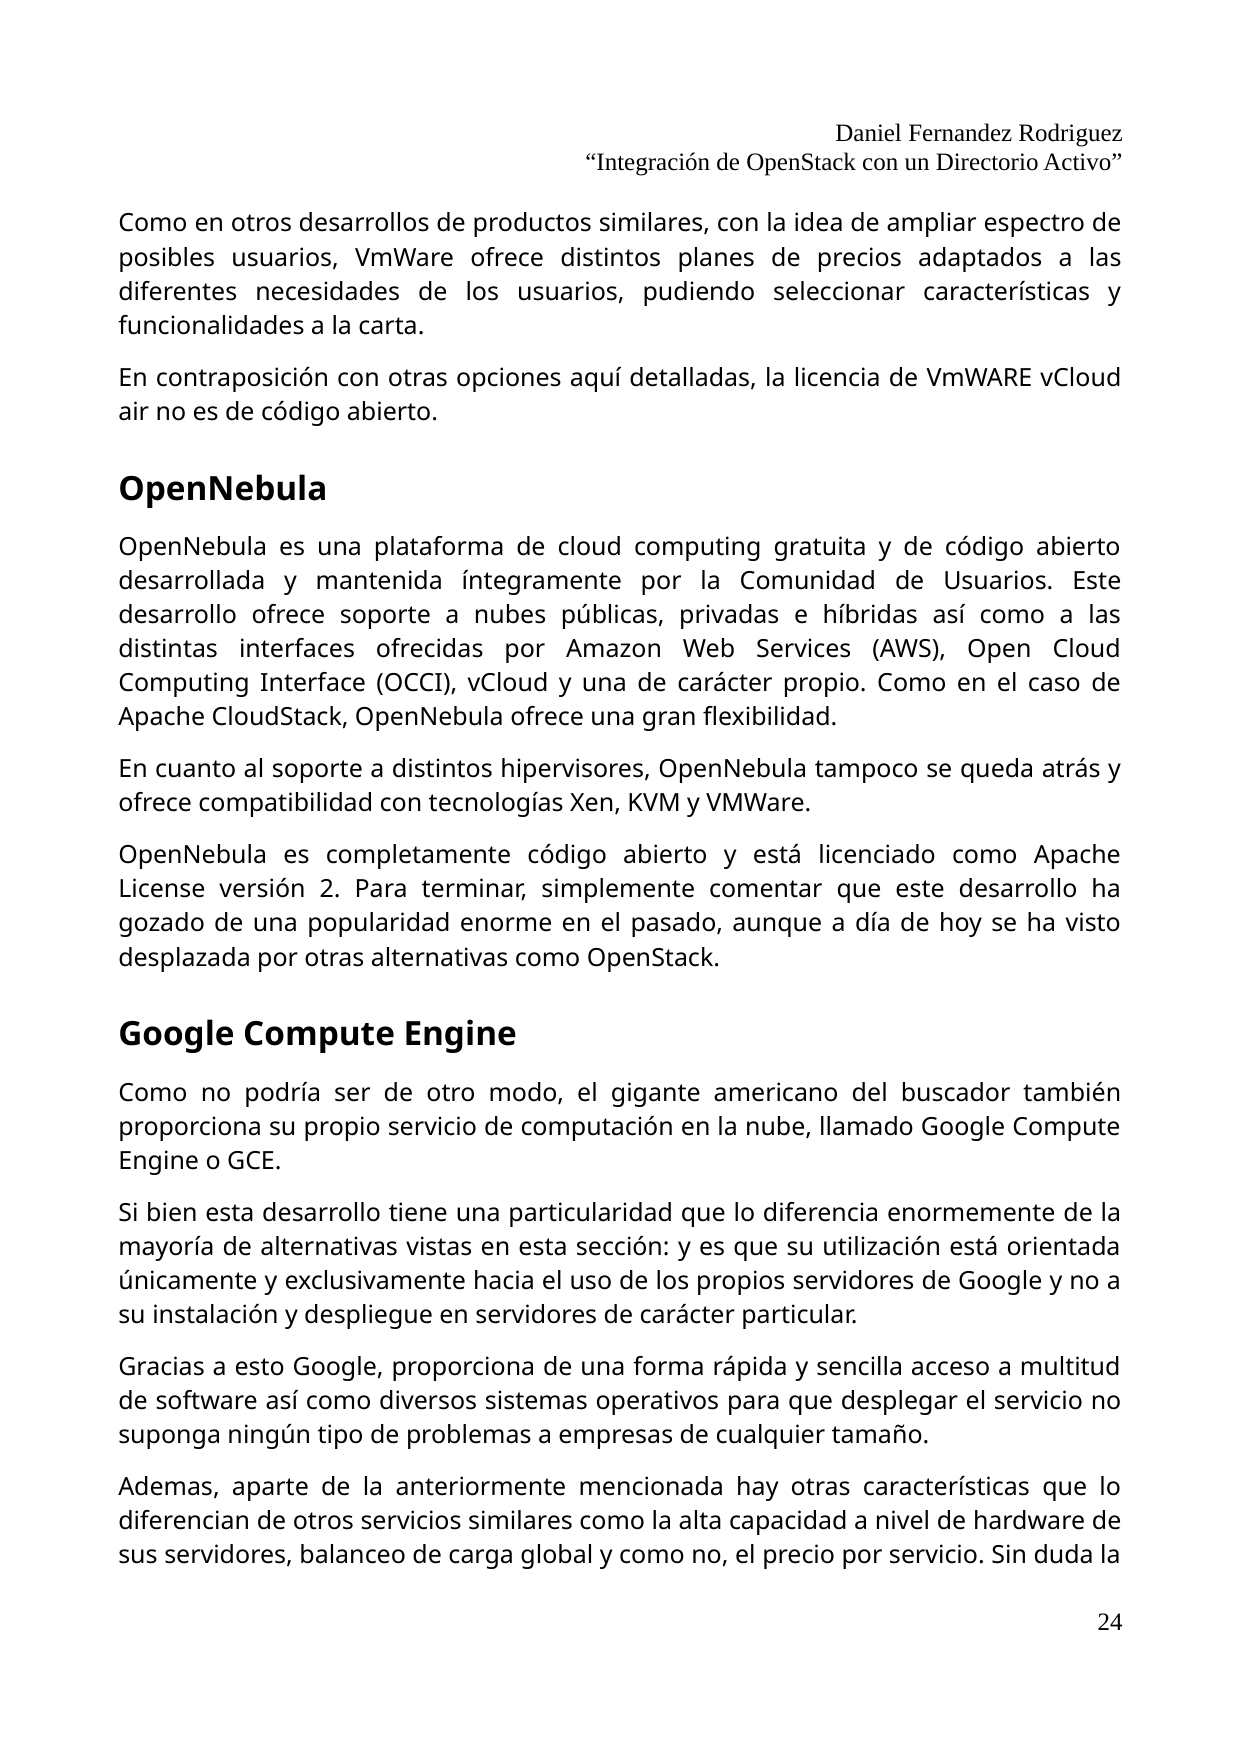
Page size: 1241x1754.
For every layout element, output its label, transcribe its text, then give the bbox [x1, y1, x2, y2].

text Como no podría ser de otro modo, el gigante americano del buscador también proporciona su propio servicio de computación en la nube, llamado Google Compute Engine o GCE. [118, 1074, 1122, 1176]
text Ademas, aparte de la anteriormente mencionada hay otras características que lo diferencian de otros servicios similares como la alta capacidad a nivel de hardware de sus servidores, balanceo de carga global y como no, el precio por servicio. Sin duda la [118, 1469, 1122, 1571]
subtitle OpenNebula [118, 464, 1122, 510]
subtitle Google Compute Engine [118, 1010, 1122, 1056]
text En cuanto al soporte a distintos hipervisores, OpenNebula tampoco se queda atrás y ofrece compatibilidad con tecnologías Xen, KVM y VMWare. [118, 751, 1122, 819]
text OpenNebula es una plataforma de cloud computing gratuita y de código abierto desarrollada y mantenida íntegramente por la Comunidad de Usuarios. Este desarrollo ofrece soporte a nubes públicas, privadas e híbridas así como a las distintas interfaces ofrecidas por Amazon Web Services (AWS), Open Cloud Computing Interface (OCCI), vCloud y una de carácter propio. Como en el caso de Apache CloudStack, OpenNebula ofrece una gran flexibilidad. [118, 528, 1122, 733]
text En contraposición con otras opciones aquí detalladas, la licencia de VmWARE vCloud air no es de código abierto. [118, 359, 1122, 427]
text OpenNebula es completamente código abierto y está licenciado como Apache License versión 2. Para terminar, simplemente comentar que este desarrollo ha gozado de una popularidad enorme en el pasado, aunque a día de hoy se ha visto desplazada por otras alternativas como OpenStack. [118, 837, 1122, 973]
text Como en otros desarrollos de productos similares, con la idea de ampliar espectro de posibles usuarios, VmWare ofrece distintos planes de precios adaptados a las diferentes necesidades de los usuarios, pudiendo seleccionar características y funcionalidades a la carta. [118, 205, 1122, 341]
text Si bien esta desarrollo tiene una particularidad que lo diferencia enormemente de la mayoría de alternativas vistas en esta sección: y es que su utilización está orientada únicamente y exclusivamente hacia el uso de los propios servidores de Google y no a su instalación y despliegue en servidores de carácter particular. [118, 1194, 1122, 1331]
text Gracias a esto Google, proporciona de una forma rápida y sencilla acceso a multitud de software así como diversos sistemas operativos para que desplegar el servicio no suponga ningún tipo de problemas a empresas de cualquier tamaño. [118, 1349, 1122, 1451]
